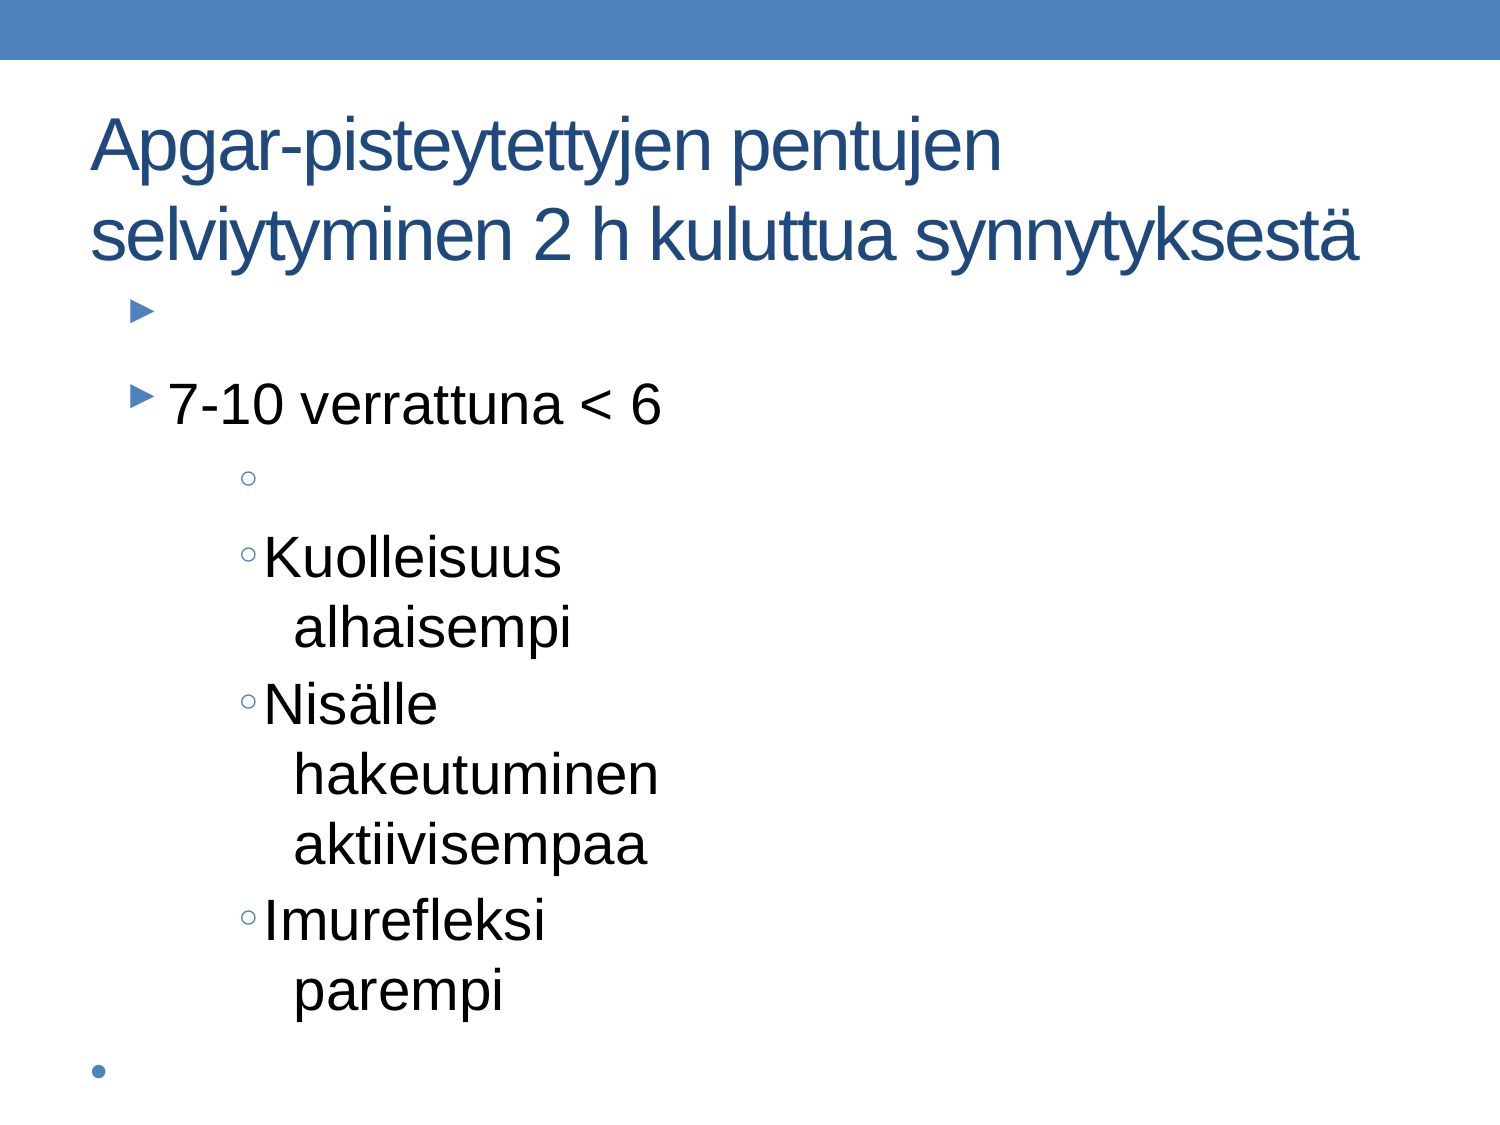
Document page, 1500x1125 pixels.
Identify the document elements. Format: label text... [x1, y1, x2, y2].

list 7-10 verrattuna < 6 Kuolleisuus alhaisempi Nisälle hakeutuminen aktiivisempaa Imurefleksi parempi [75, 274, 738, 1049]
title Apgar-pisteytettyjen pentujen selviytyminen 2 h kuluttua synnytyksestä [75, 87, 1426, 251]
